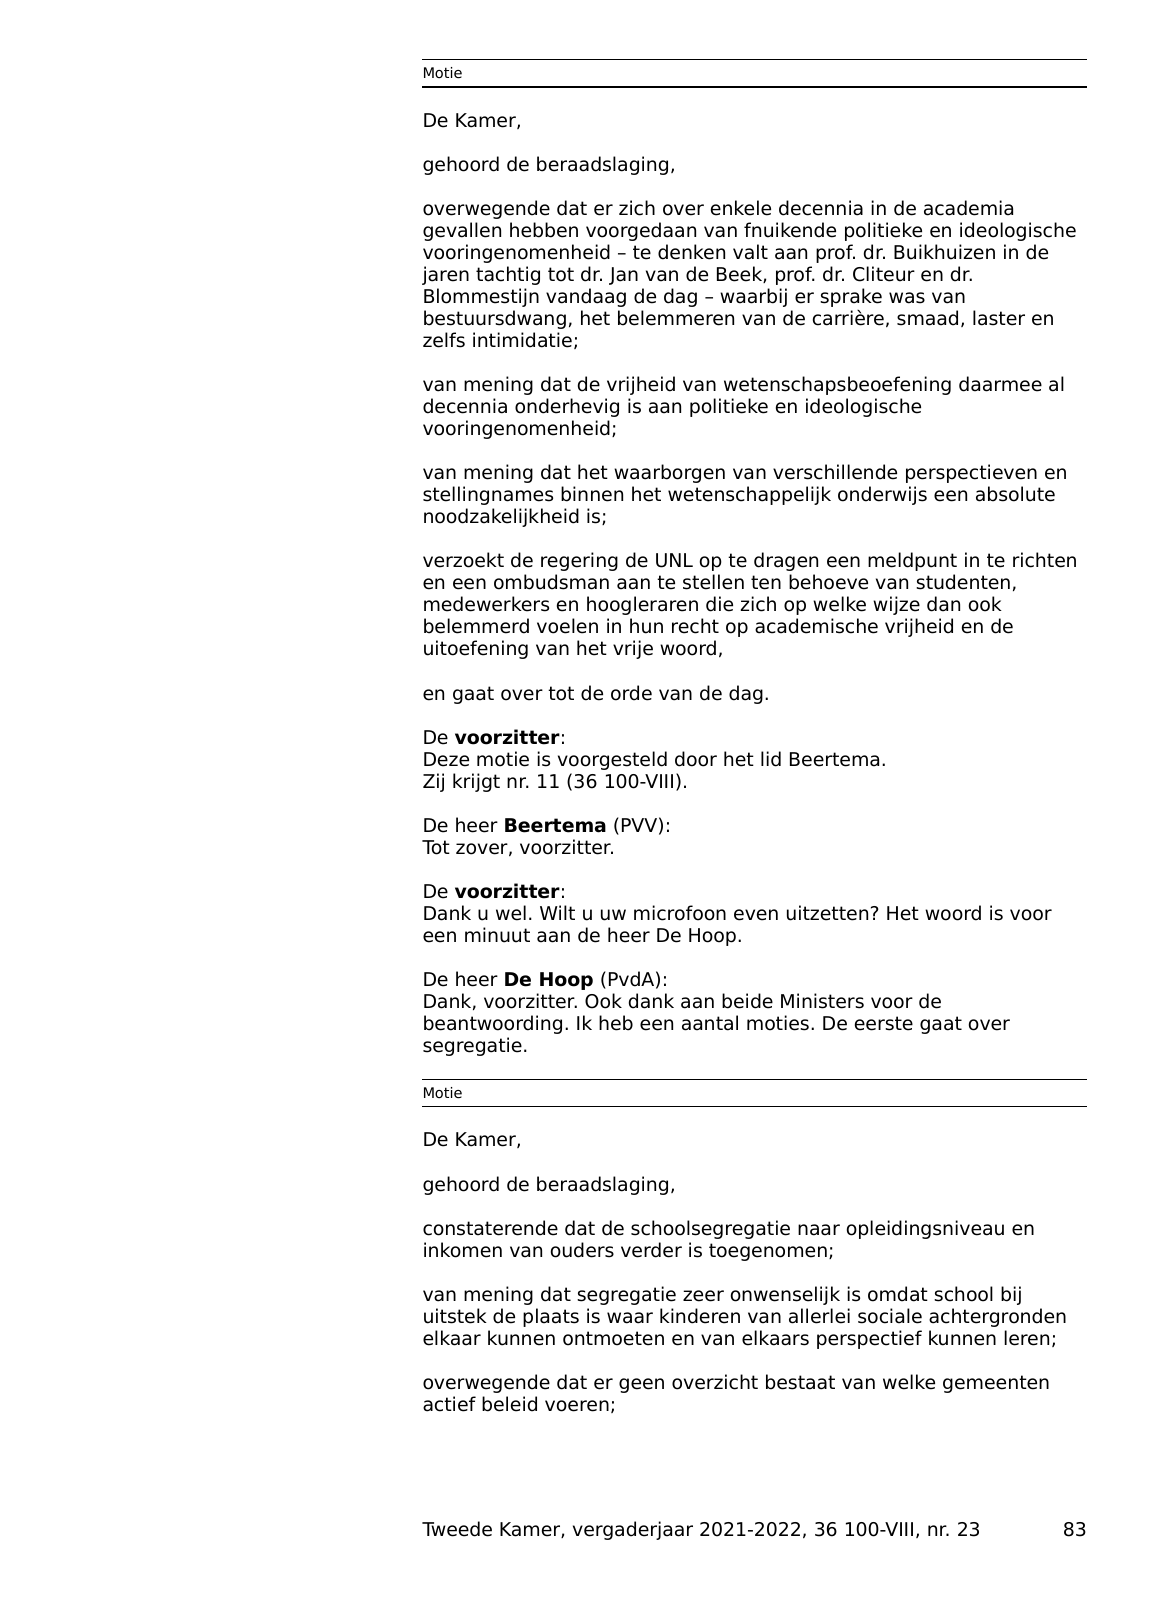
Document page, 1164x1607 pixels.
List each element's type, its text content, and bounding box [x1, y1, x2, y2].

text Deze motie is voorgesteld door het lid Beertema. [422, 748, 1087, 771]
text gehoord de beraadslaging, [422, 154, 1087, 176]
text overwegende dat er geen overzicht bestaat van welke gemeenten actief beleid voeren; [422, 1372, 1087, 1416]
text verzoekt de regering de UNL op te dragen een meldpunt in te richten en een ombudsman aan te stellen ten behoeve van studenten, medewerkers en hoogleraren die zich op welke wijze dan ook belemmerd voelen in hun recht op academische vrijheid en de uitoefening van het vrije woord, [422, 550, 1087, 660]
text De voorzitter: [422, 727, 1087, 748]
text Zij krijgt nr. 11 (36 100-VIII). [422, 771, 1087, 792]
text Dank u wel. Wilt u uw microfoon even uitzetten? Het woord is voor een minuut aan de heer De Hoop. [422, 903, 1087, 947]
text en gaat over tot de orde van de dag. [422, 682, 1087, 704]
text Tot zover, voorzitter. [422, 837, 1087, 859]
text De voorzitter: [422, 881, 1087, 903]
text constaterende dat de schoolsegregatie naar opleidingsniveau en inkomen van ouders verder is toegenomen; [422, 1218, 1087, 1262]
text van mening dat het waarborgen van verschillende perspectieven en stellingnames binnen het wetenschappelijk onderwijs een absolute noodzakelijkheid is; [422, 462, 1087, 528]
text De heer De Hoop (PvdA): [422, 969, 1087, 991]
table_header Motie [422, 1080, 1087, 1106]
text De Kamer, [422, 110, 1087, 132]
text gehoord de beraadslaging, [422, 1173, 1087, 1196]
text overwegende dat er zich over enkele decennia in de academia gevallen hebben voorgedaan van fnuikende politieke en ideologische vooringenomenheid – te denken valt aan prof. dr. Buikhuizen in de jaren tachtig tot dr. Jan van de Beek, prof. dr. Cliteur en dr. Blommestijn vandaag de dag – waarbij er sprake was van bestuursdwang, het belemmeren van de carrière, smaad, laster en zelfs intimidatie; [422, 198, 1087, 352]
table_header Motie [422, 60, 1087, 86]
text De Kamer, [422, 1129, 1087, 1151]
text van mening dat de vrijheid van wetenschapsbeoefening daarmee al decennia onderhevig is aan politieke en ideologische vooringenomenheid; [422, 374, 1087, 440]
text De heer Beertema (PVV): [422, 815, 1087, 837]
text van mening dat segregatie zeer onwenselijk is omdat school bij uitstek de plaats is waar kinderen van allerlei sociale achtergronden elkaar kunnen ontmoeten en van elkaars perspectief kunnen leren; [422, 1284, 1087, 1350]
text Dank, voorzitter. Ook dank aan beide Ministers voor de beantwoording. Ik heb een aantal moties. De eerste gaat over segregatie. [422, 991, 1087, 1057]
